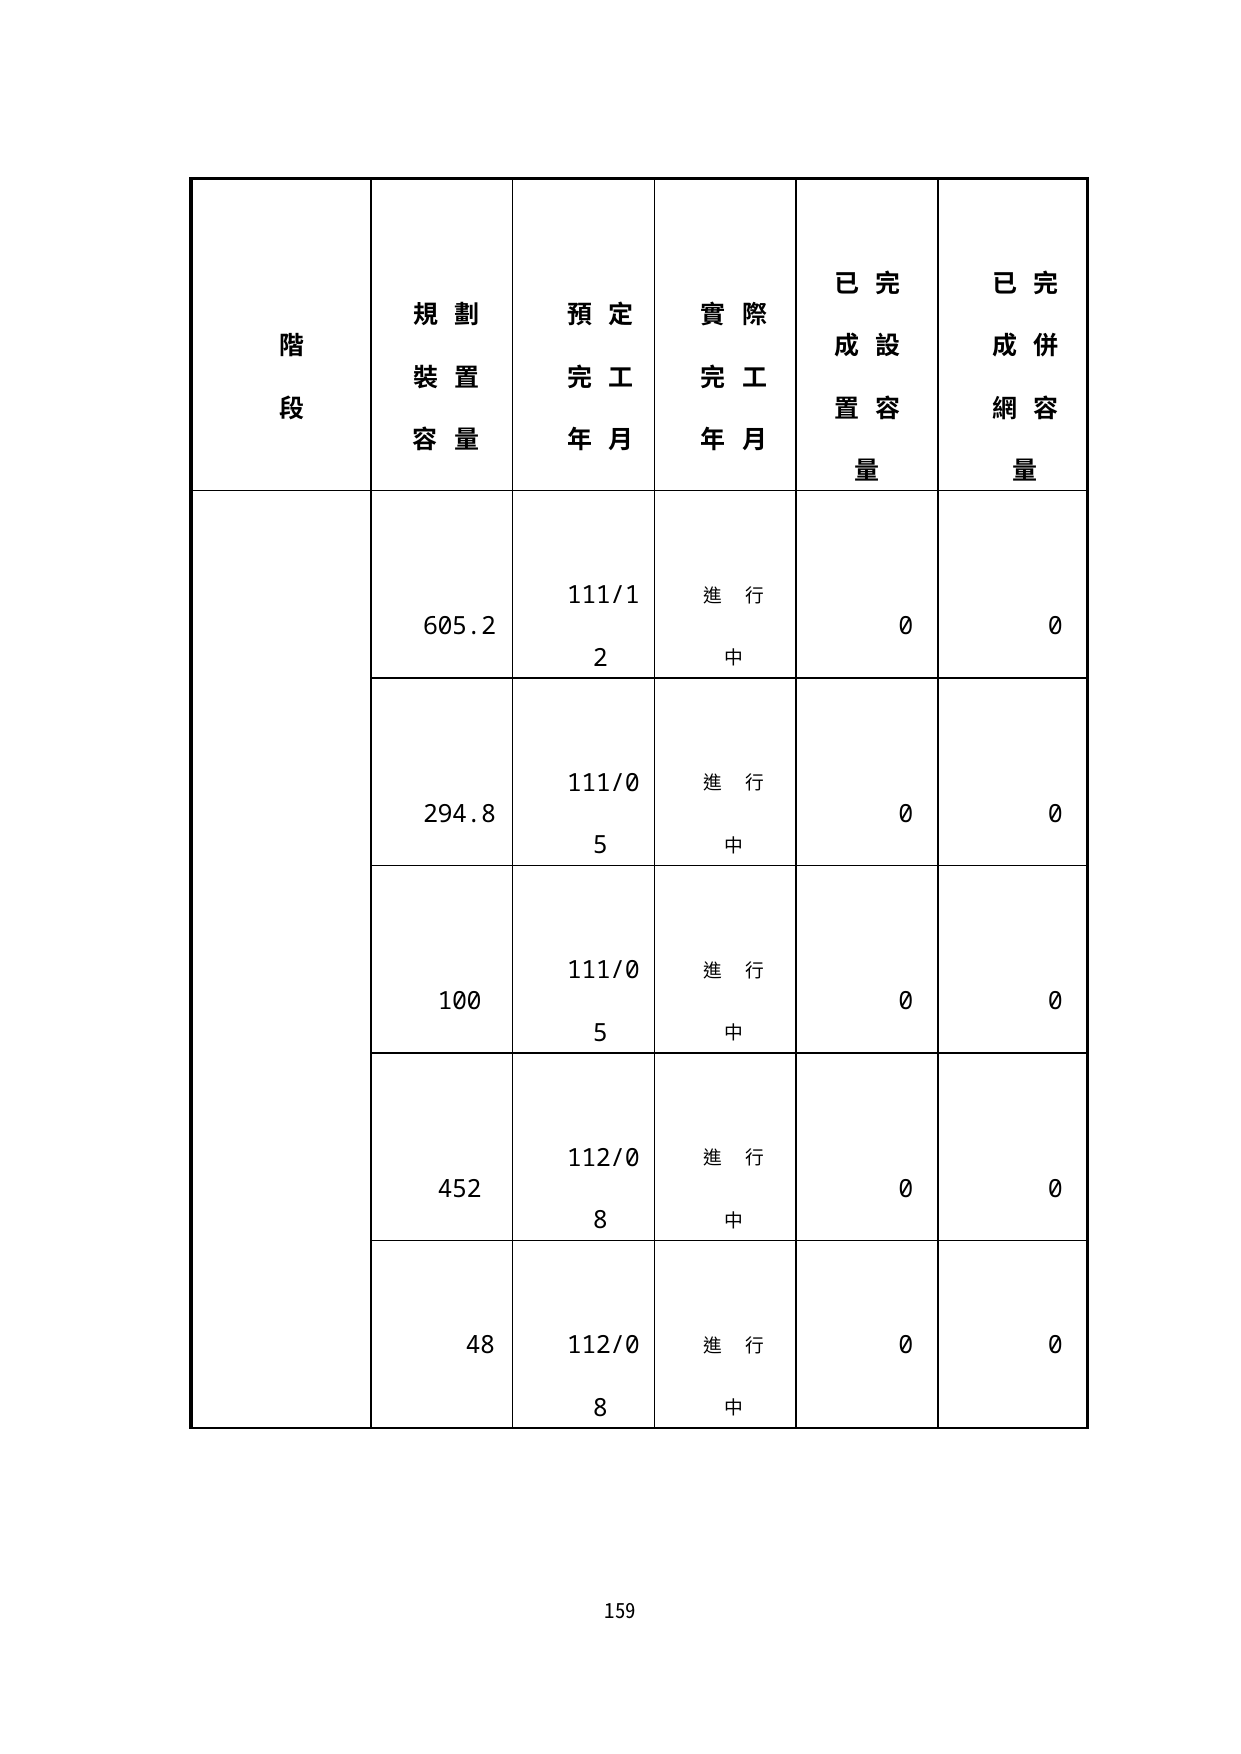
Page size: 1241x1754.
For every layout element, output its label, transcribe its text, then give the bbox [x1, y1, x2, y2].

table_cell 進行中 [655, 491, 795, 677]
table_header 實際完工年月 [655, 180, 795, 490]
table_cell 0 [797, 1054, 937, 1240]
table_cell 48 [372, 1241, 512, 1427]
table_header 規劃裝置容量 [372, 180, 512, 490]
table_header 已完成設置容量 [797, 180, 937, 490]
table_cell 0 [797, 866, 937, 1052]
table_cell 0 [939, 491, 1086, 677]
table_cell 111/05 [513, 866, 654, 1052]
table_cell 294.8 [372, 679, 512, 865]
table_cell 452 [372, 1054, 512, 1240]
table_cell 100 [372, 866, 512, 1052]
table_cell 0 [939, 866, 1086, 1052]
table_cell 進行中 [655, 1054, 795, 1240]
table_header 階 段 [193, 180, 370, 490]
table_cell 112/08 [513, 1054, 654, 1240]
table_cell 112/08 [513, 1241, 654, 1427]
table_cell 111/12 [513, 491, 654, 677]
table_header 已完成併網容量 [939, 180, 1086, 490]
table_cell 0 [797, 679, 937, 865]
table_cell 0 [939, 1241, 1086, 1427]
table_cell 0 [939, 1054, 1086, 1240]
table_header 預定完工年月 [513, 180, 654, 490]
table_cell 0 [797, 491, 937, 677]
table_cell 0 [797, 1241, 937, 1427]
table_cell 進行中 [655, 866, 795, 1052]
table_cell [193, 491, 370, 1427]
table_cell 0 [939, 679, 1086, 865]
table_cell 111/05 [513, 679, 654, 865]
table_cell 605.2 [372, 491, 512, 677]
table_cell 進行中 [655, 679, 795, 865]
table_cell 進行中 [655, 1241, 795, 1427]
